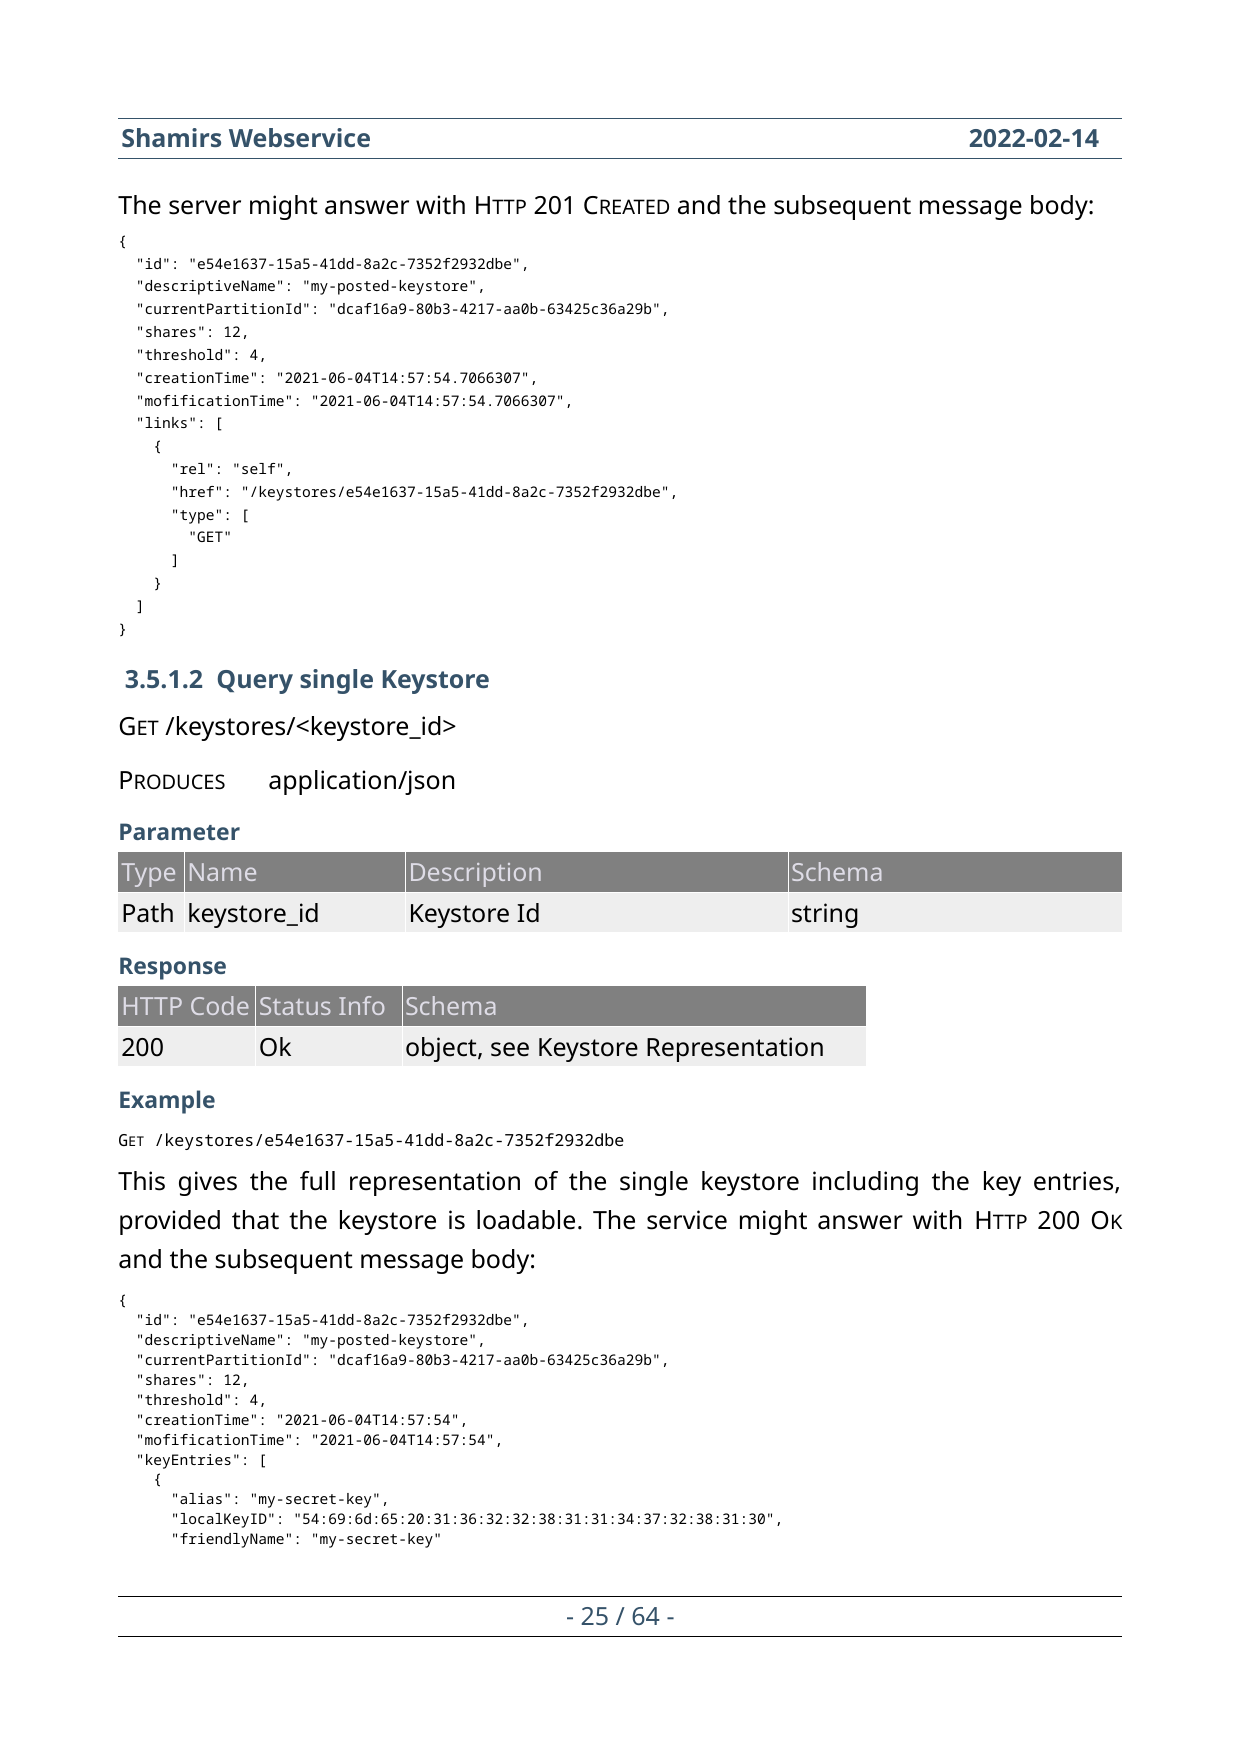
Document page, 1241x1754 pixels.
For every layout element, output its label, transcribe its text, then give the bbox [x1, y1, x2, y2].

text Produces application/json [118, 762, 1122, 796]
text } [118, 618, 1122, 638]
text "alias": "my-secret-key", [118, 1489, 1122, 1509]
text "descriptiveName": "my-posted-keystore", [118, 1330, 1122, 1350]
text "rel": "self", [118, 459, 1122, 479]
table_cell 200 [118, 1027, 255, 1066]
text ] [118, 596, 1122, 616]
table_header Type [118, 852, 184, 892]
text "keyEntries": [ [118, 1449, 1122, 1469]
text { [118, 1469, 1122, 1489]
subtitle Query single Keystore [118, 662, 1122, 696]
table_cell keystore_id [185, 893, 405, 932]
text "localKeyID": "54:69:6d:65:20:31:36:32:32:38:31:31:34:37:32:38:31:30", [118, 1509, 1122, 1529]
text Get /keystores/<keystore_id> [118, 709, 1122, 743]
text Parameter [118, 816, 1122, 847]
table_cell Path [118, 893, 184, 932]
table_header Schema [403, 986, 866, 1026]
table_header Schema [789, 852, 1122, 892]
text "mofificationTime": "2021-06-04T14:57:54.7066307", [118, 390, 1122, 410]
text "descriptiveName": "my-posted-keystore", [118, 276, 1122, 296]
table_header Name [185, 852, 405, 892]
table_header HTTP Code [118, 986, 255, 1026]
table_header Status Info [256, 986, 402, 1026]
text The server might answer with Http 201 Created and the subsequent message body: [118, 188, 1122, 222]
text "href": "/keystores/e54e1637-15a5-41dd-8a2c-7352f2932dbe", [118, 482, 1122, 501]
table_cell string [789, 893, 1122, 932]
text "GET" [118, 527, 1122, 547]
text "type": [ [118, 504, 1122, 524]
text "currentPartitionId": "dcaf16a9-80b3-4217-aa0b-63425c36a29b", [118, 299, 1122, 319]
text { [118, 1290, 1122, 1310]
text "creationTime": "2021-06-04T14:57:54", [118, 1409, 1122, 1429]
text ] [118, 550, 1122, 570]
text "threshold": 4, [118, 345, 1122, 364]
text "links": [ [118, 413, 1122, 433]
text "creationTime": "2021-06-04T14:57:54.7066307", [118, 367, 1122, 387]
text "currentPartitionId": "dcaf16a9-80b3-4217-aa0b-63425c36a29b", [118, 1350, 1122, 1370]
text Response [118, 950, 1122, 981]
text Get /keystores/e54e1637-15a5-41dd-8a2c-7352f2932dbe [118, 1129, 1122, 1152]
text This gives the full representation of the single keystore including the key entries, provided that the keystore is loadable. The service might answer with Http 200 Ok and the subsequent message body: [118, 1164, 1122, 1276]
table_cell Keystore Id [406, 893, 788, 932]
text } [118, 573, 1122, 593]
table_header Description [406, 852, 788, 892]
text "threshold": 4, [118, 1389, 1122, 1409]
text "shares": 12, [118, 322, 1122, 342]
text "shares": 12, [118, 1370, 1122, 1389]
text { [118, 231, 1122, 251]
table_cell object, see Keystore Representation [403, 1027, 866, 1066]
text "id": "e54e1637-15a5-41dd-8a2c-7352f2932dbe", [118, 1310, 1122, 1330]
text { [118, 436, 1122, 456]
text "mofificationTime": "2021-06-04T14:57:54", [118, 1429, 1122, 1449]
text Example [118, 1084, 1122, 1115]
text "friendlyName": "my-secret-key" [118, 1529, 1122, 1549]
text "id": "e54e1637-15a5-41dd-8a2c-7352f2932dbe", [118, 253, 1122, 273]
table_cell Ok [256, 1027, 402, 1066]
